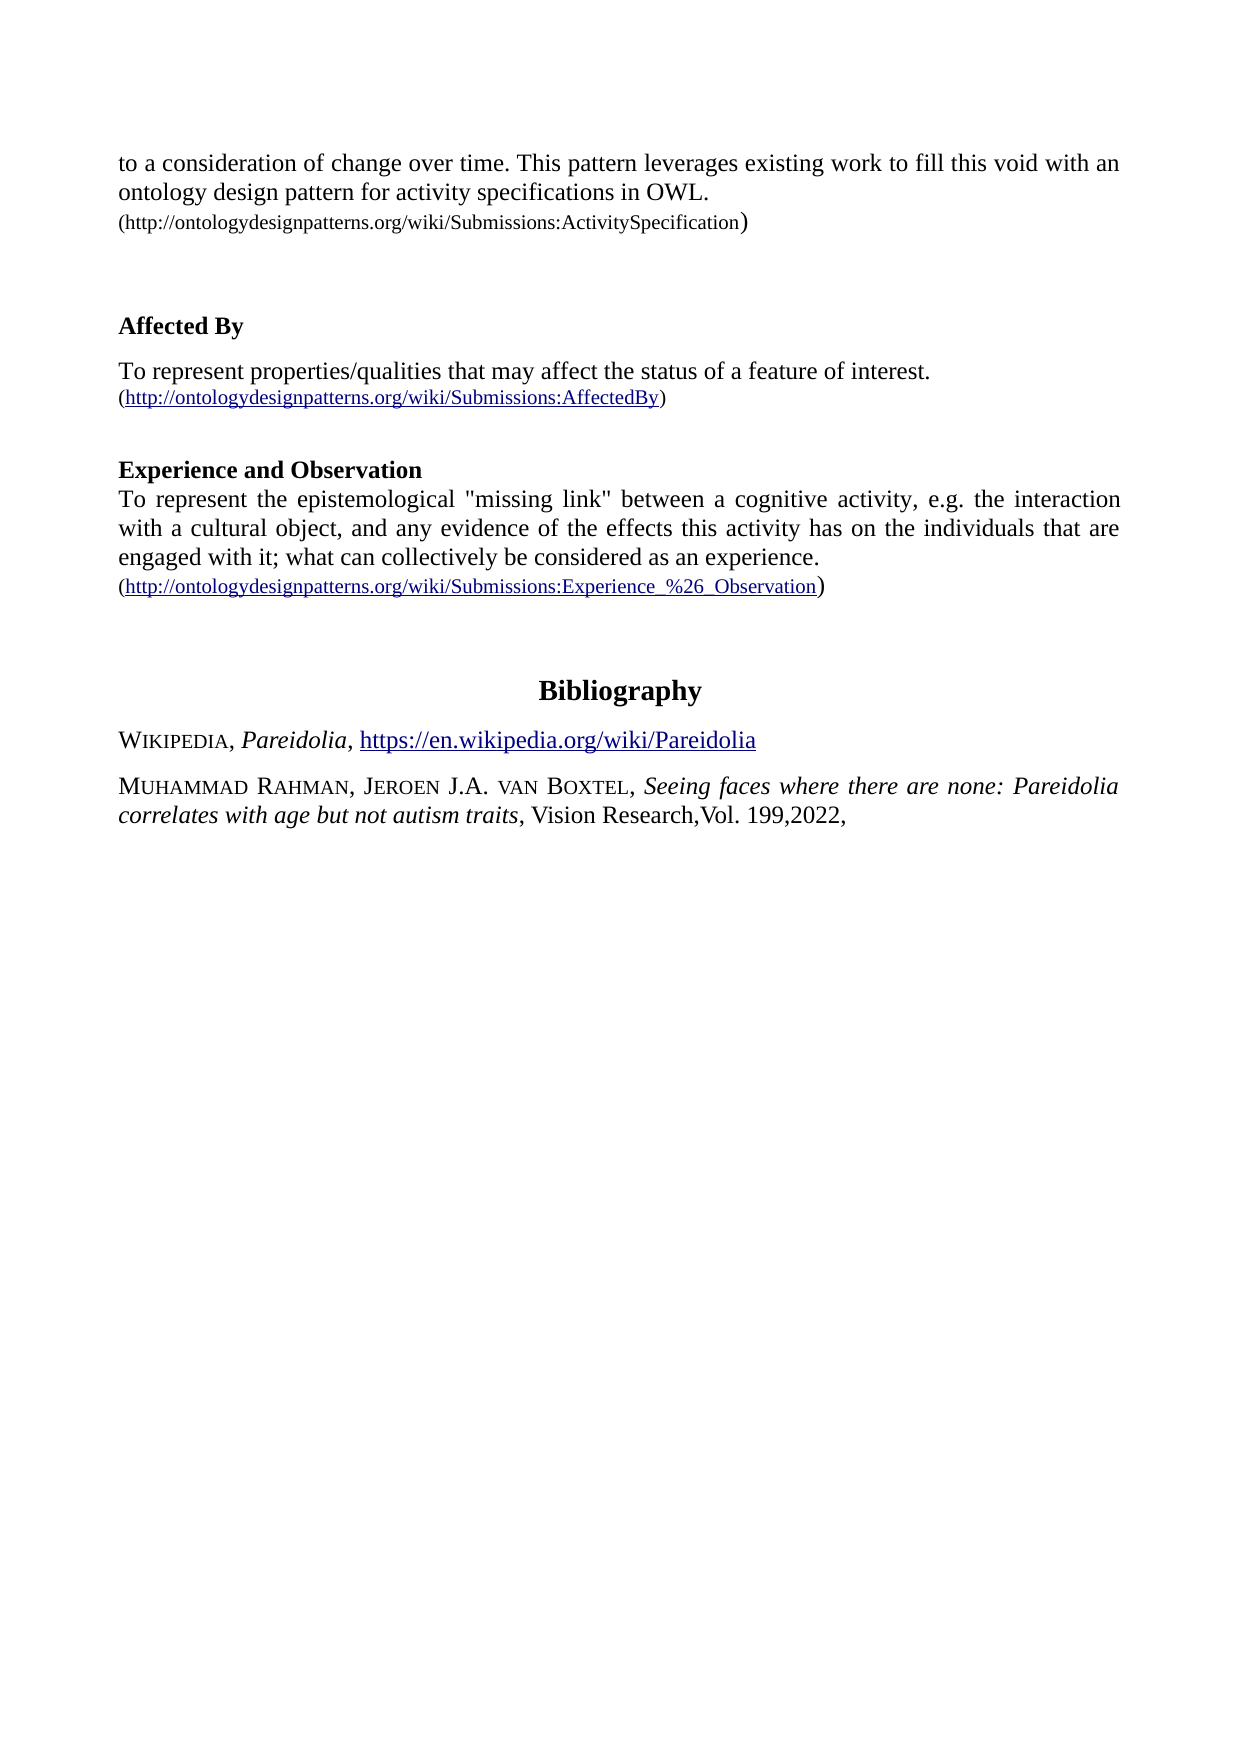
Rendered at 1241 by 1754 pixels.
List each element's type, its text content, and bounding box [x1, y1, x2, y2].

text (http://ontologydesignpatterns.org/wiki/Submissions:ActivitySpecification) [118, 206, 1122, 235]
text Wikipedia, Pareidolia, https://en.wikipedia.org/wiki/Pareidolia [118, 725, 1122, 753]
text Affected By [118, 311, 1122, 340]
text (http://ontologydesignpatterns.org/wiki/Submissions:AffectedBy) [118, 385, 1122, 409]
text (http://ontologydesignpatterns.org/wiki/Submissions:Experience_%26_Observation) [118, 571, 1122, 599]
text to a consideration of change over time. This pattern leverages existing work to fill this void with an ontology design pattern for activity specifications in OWL. [118, 148, 1122, 206]
text Muhammad Rahman, Jeroen J.A. van Boxtel, Seeing faces where there are none: Pareidolia correlates with age but not autism traits, Vision Research,Vol. 199,2022, [118, 771, 1122, 829]
text Experience and Observation [118, 456, 1122, 484]
text To represent the epistemological "missing link" between a cognitive activity, e.g. the interaction with a cultural object, and any evidence of the effects this activity has on the individuals that are engaged with it; what can collectively be considered as an experience. [118, 484, 1122, 571]
text To represent properties/qualities that may affect the status of a feature of interest. [118, 356, 1122, 385]
text Bibliography [118, 673, 1122, 707]
